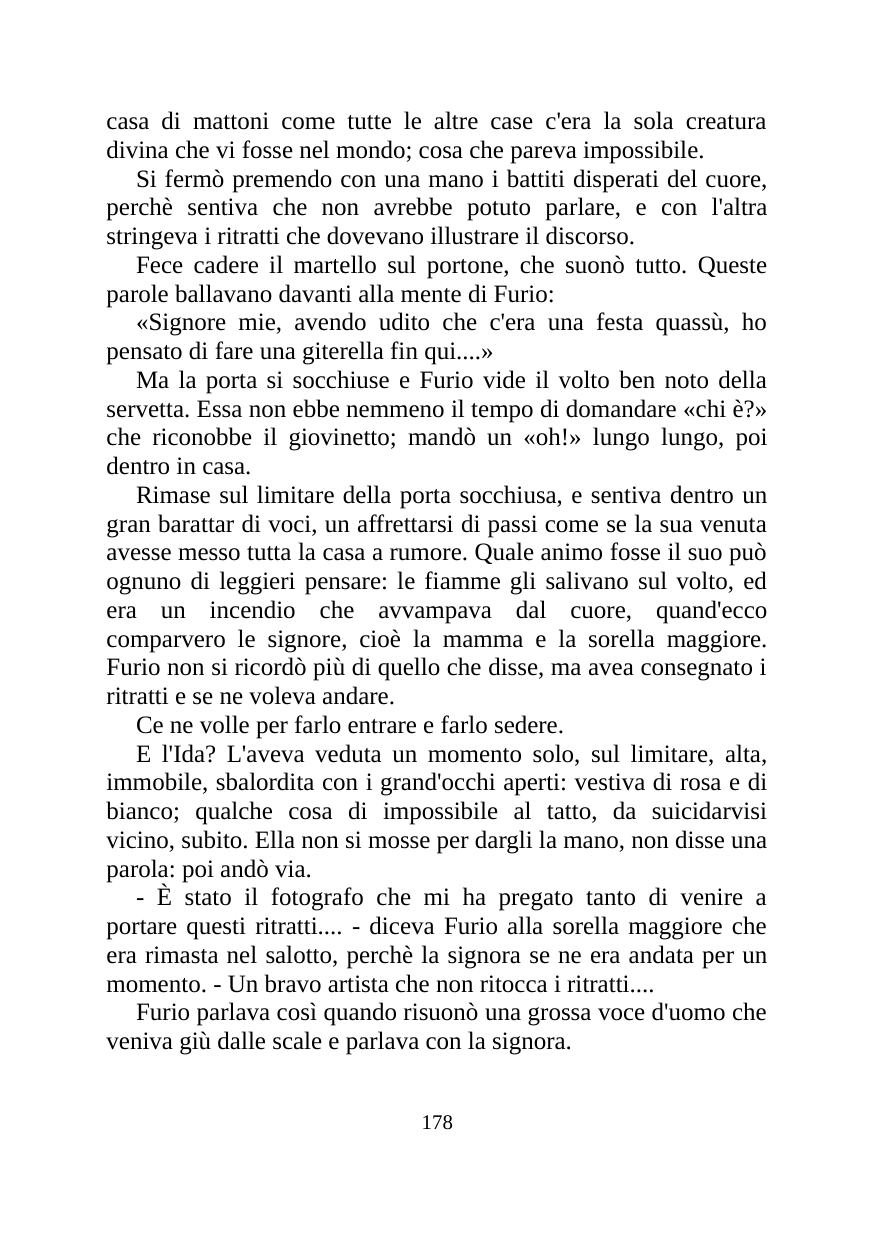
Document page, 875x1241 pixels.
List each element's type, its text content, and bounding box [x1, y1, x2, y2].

text Ma la porta si socchiuse e Furio vide il volto ben noto della servetta. Essa non ebbe nemmeno il tempo di domandare «chi è?» che riconobbe il giovinetto; mandò un «oh!» lungo lungo, poi dentro in casa. [106, 365, 768, 480]
text Fece cadere il martello sul portone, che suonò tutto. Queste parole ballavano davanti alla mente di Furio: [106, 250, 768, 307]
text - È stato il fotografo che mi ha pregato tanto di venire a portare questi ritratti.... - diceva Furio alla sorella maggiore che era rimasta nel salotto, perchè la signora se ne era andata per un momento. - Un bravo artista che non ritocca i ritratti.... [106, 882, 768, 997]
text Furio parlava così quando risuonò una grossa voce d'uomo che veniva giù dalle scale e parlava con la signora. [106, 997, 768, 1055]
text Rimase sul limitare della porta socchiusa, e sentiva dentro un gran barattar di voci, un affrettarsi di passi come se la sua venuta avesse messo tutta la casa a rumore. Quale animo fosse il suo può ognuno di leggieri pensare: le fiamme gli salivano sul volto, ed era un incendio che avvampava dal cuore, quand'ecco comparvero le signore, cioè la mamma e la sorella maggiore. Furio non si ricordò più di quello che disse, ma avea consegnato i ritratti e se ne voleva andare. [106, 480, 768, 710]
text «Signore mie, avendo udito che c'era una festa quassù, ho pensato di fare una giterella fin qui....» [106, 307, 768, 365]
text E l'Ida? L'aveva veduta un momento solo, sul limitare, alta, immobile, sbalordita con i grand'occhi aperti: vestiva di rosa e di bianco; qualche cosa di impossibile al tatto, da suicidarvisi vicino, subito. Ella non si mosse per dargli la mano, non disse una parola: poi andò via. [106, 739, 768, 882]
text casa di mattoni come tutte le altre case c'era la sola creatura divina che vi fosse nel mondo; cosa che pareva impossibile. [106, 106, 768, 164]
text Si fermò premendo con una mano i battiti disperati del cuore, perchè sentiva che non avrebbe potuto parlare, e con l'altra stringeva i ritratti che dovevano illustrare il discorso. [106, 164, 768, 250]
text Ce ne volle per farlo entrare e farlo sedere. [106, 710, 768, 739]
